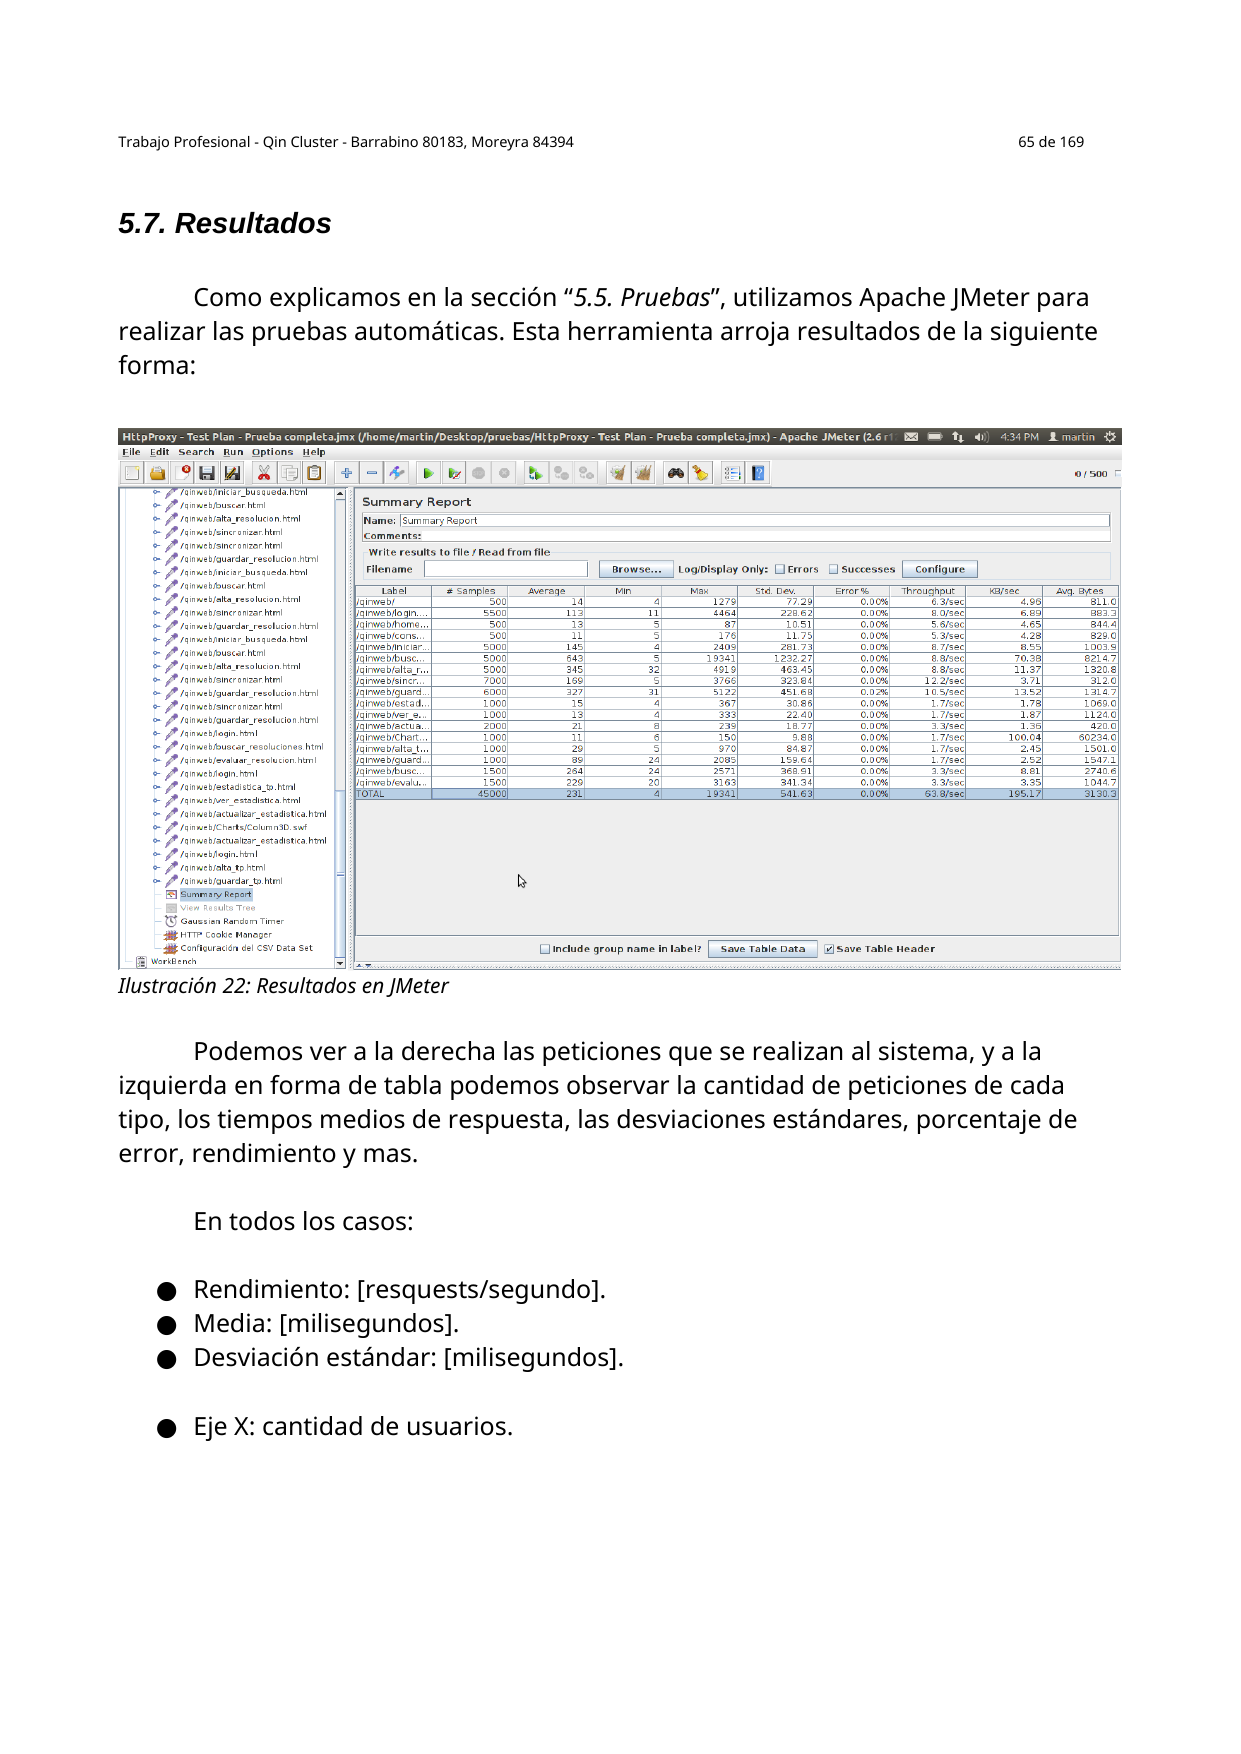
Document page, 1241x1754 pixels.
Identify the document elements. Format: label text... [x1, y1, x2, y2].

list Media: [milisegundos]. [156, 1306, 1122, 1340]
text Podemos ver a la derecha las peticiones que se realizan al sistema, y a la izquierda en forma de tabla podemos observar la cantidad de peticiones de cada tipo, los tiempos medios de respuesta, las desviaciones estándares, porcentaje de error, rendimiento y mas. [118, 1033, 1122, 1170]
text Ilustración 22: Resultados en JMeter [118, 971, 1122, 999]
text Como explicamos en la sección “5.5. Pruebas”, utilizamos Apache JMeter para realizar las pruebas automáticas. Esta herramienta arroja resultados de la siguiente forma: [118, 279, 1122, 382]
list Desviación estándar: [milisegundos]. [156, 1340, 1122, 1374]
list Rendimiento: [resquests/segundo]. [156, 1272, 1122, 1306]
picture [118, 428, 1123, 971]
subtitle 5.7. Resultados [118, 207, 1122, 239]
list Eje X: cantidad de usuarios. [156, 1408, 1122, 1442]
text En todos los casos: [118, 1204, 1122, 1238]
